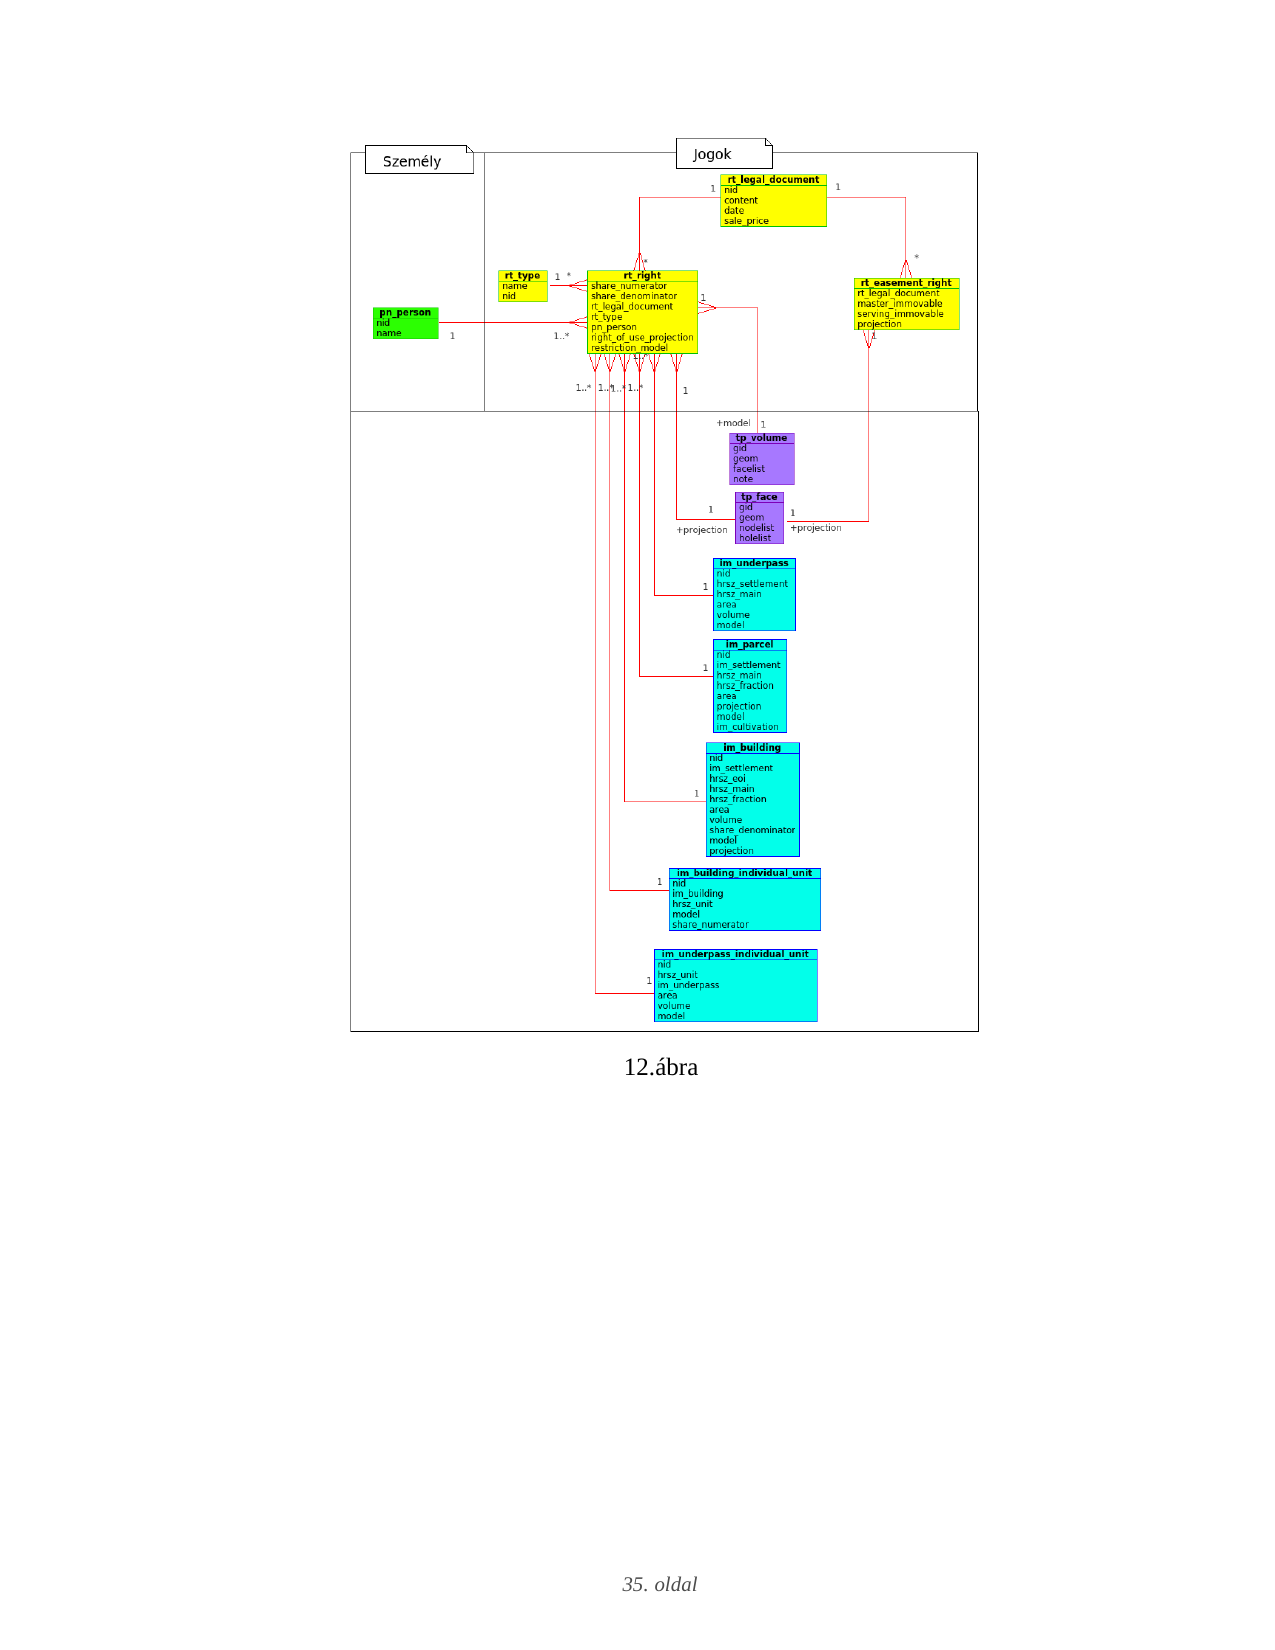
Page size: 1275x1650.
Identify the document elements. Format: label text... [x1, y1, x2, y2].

text 12.ábra [166, 1052, 1156, 1081]
picture [328, 130, 994, 1052]
